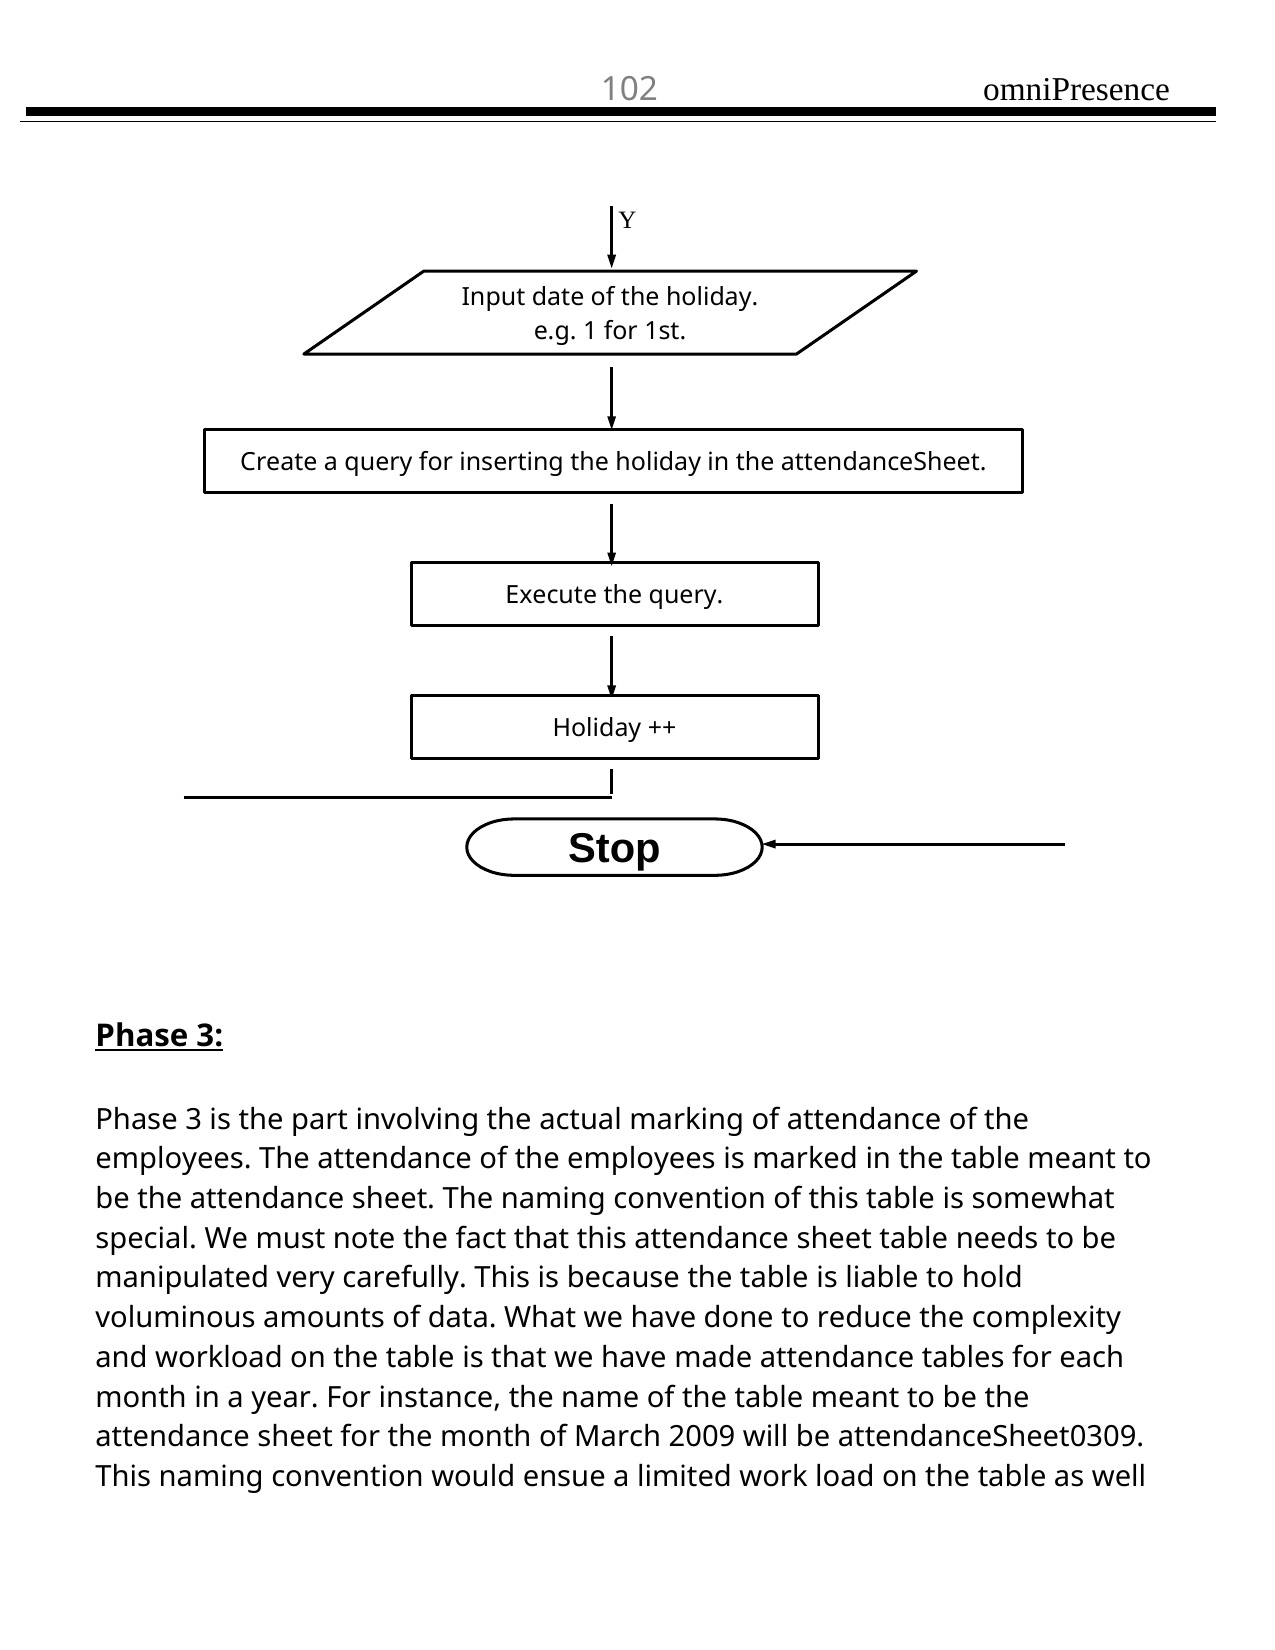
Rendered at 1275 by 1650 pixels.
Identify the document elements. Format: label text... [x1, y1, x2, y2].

text Phase 3 is the part involving the actual marking of attendance of the employees. The attendance of the employees is marked in the table meant to be the attendance sheet. The naming convention of this table is somewhat special. We must note the fact that this attendance sheet table needs to be manipulated very carefully. This is because the table is liable to hold voluminous amounts of data. What we have done to reduce the complexity and workload on the table is that we have made attendance tables for each month in a year. For instance, the name of the table meant to be the attendance sheet for the month of March 2009 will be attendanceSheet0309. This naming convention would ensue a limited work load on the table as well [95, 1098, 1170, 1495]
text Phase 3: [95, 1013, 1170, 1055]
